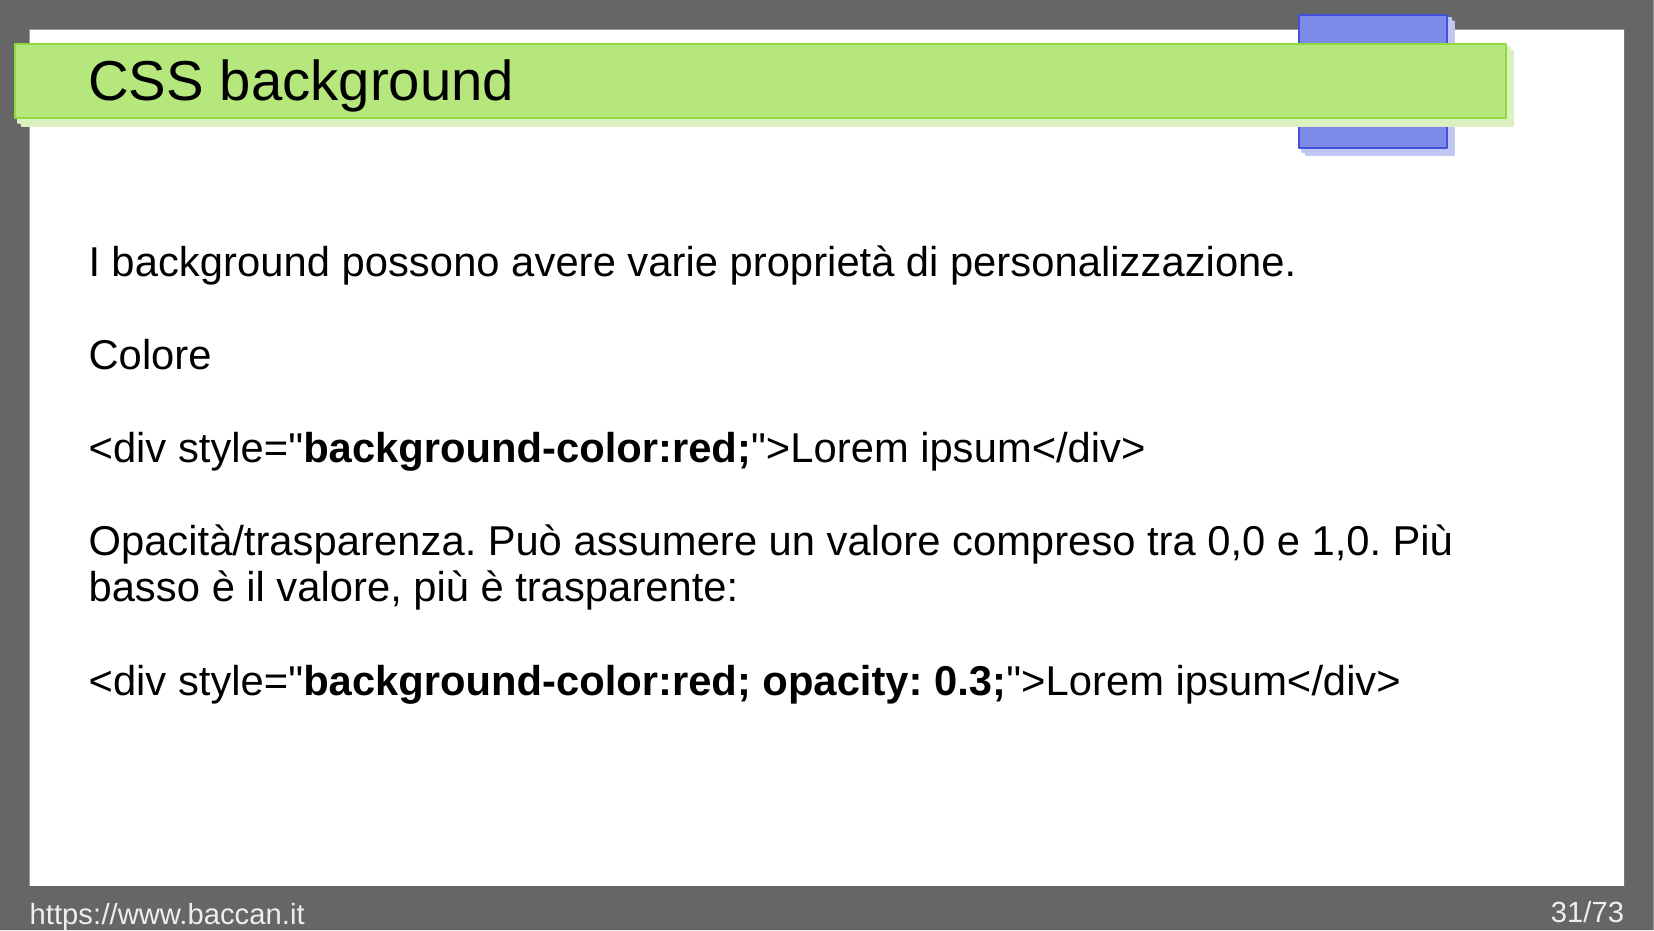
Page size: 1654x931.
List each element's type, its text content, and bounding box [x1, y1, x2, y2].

title CSS background [88, 44, 1506, 119]
text_box I background possono avere varie proprietà di personalizzazione. Colore <div style="background-color:red;">Lorem ipsum</div> Opacità/trasparenza. Può assumere un valore compreso tra 0,0 e 1,0. Più basso è il valore, più è trasparente: <div style="background-color:red; opacity: 0.3;">Lorem ipsum</div> [88, 169, 1565, 820]
